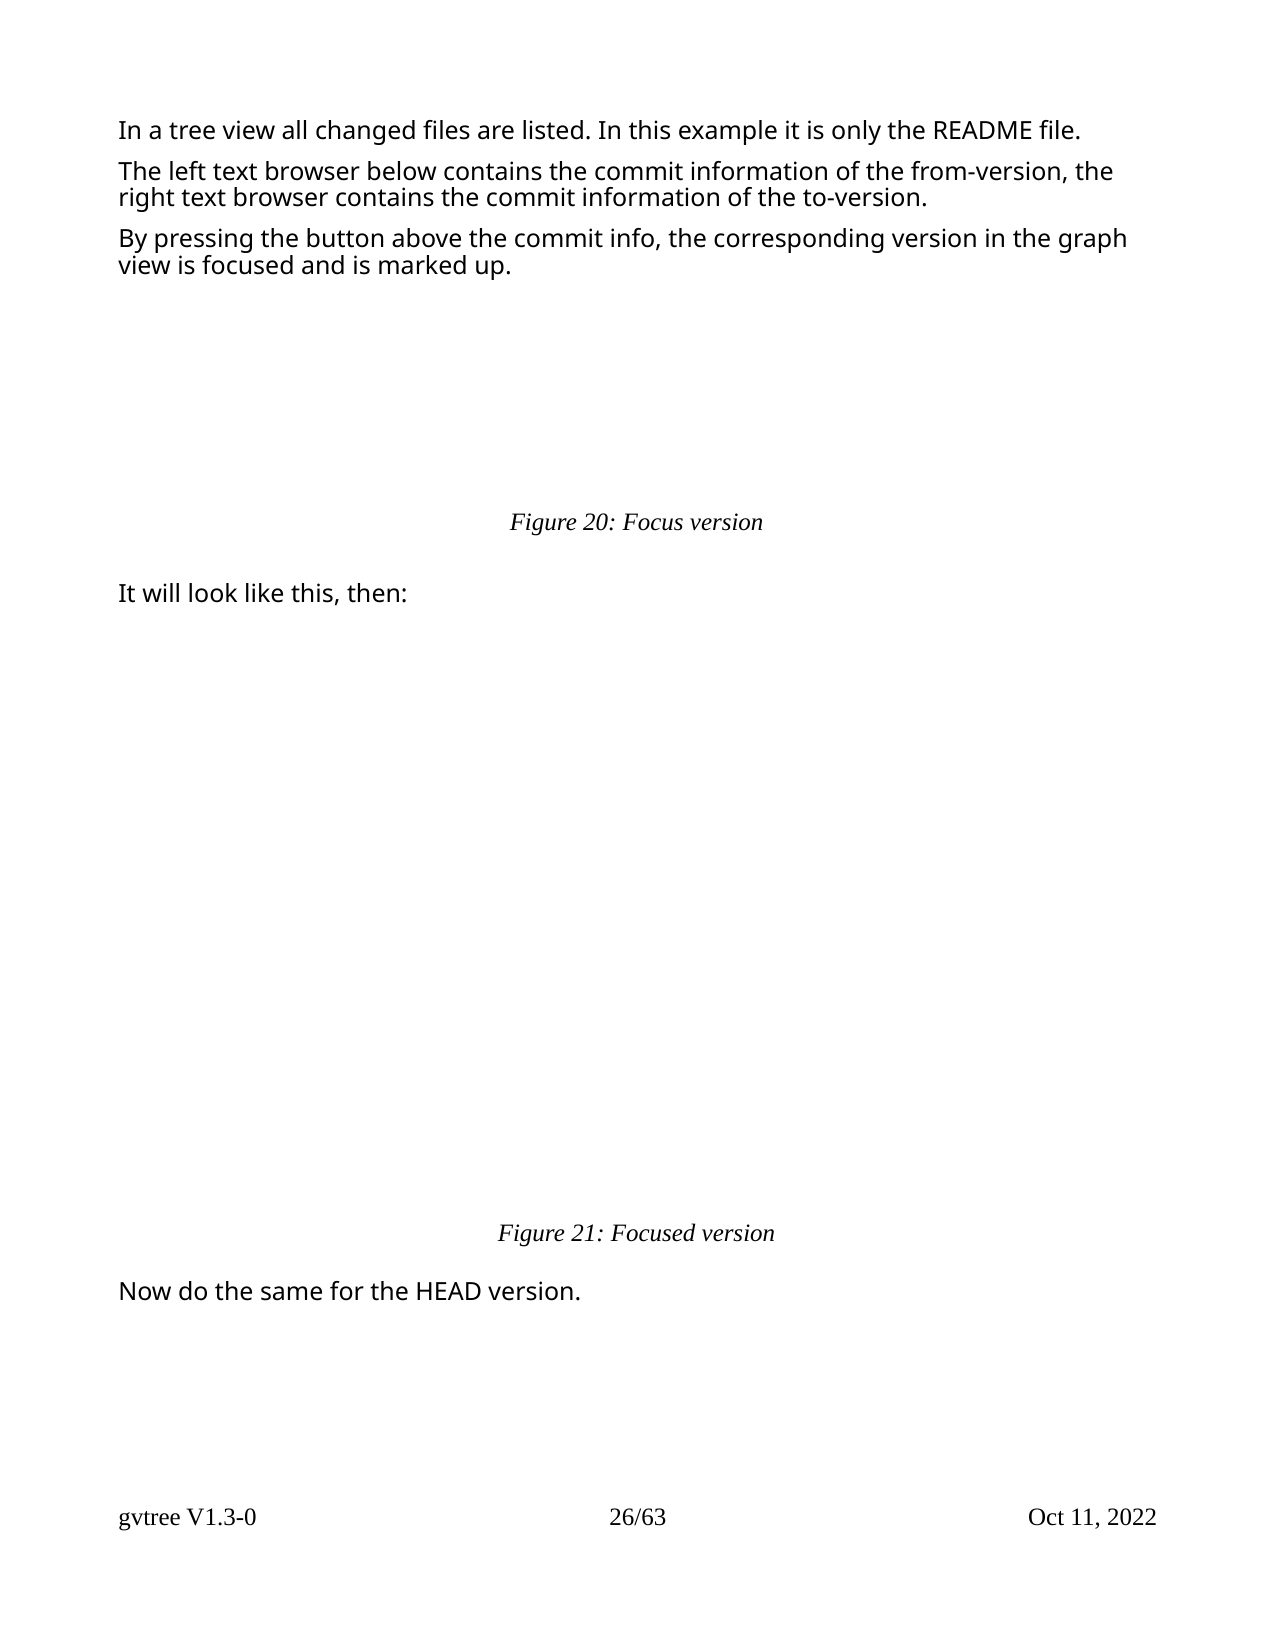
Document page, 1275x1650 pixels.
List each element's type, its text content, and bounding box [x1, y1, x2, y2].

text Figure 21: Focused version [240, 635, 1035, 1247]
text It will look like this, then: [118, 581, 1157, 608]
text Figure 20: Focus version [455, 307, 820, 536]
text Now do the same for the HEAD version. [118, 1279, 1157, 1306]
text The left text browser below contains the commit information of the from-version, the right text browser contains the commit information of the to-version. [118, 159, 1157, 212]
text By pressing the button above the commit info, the corresponding version in the graph view is focused and is marked up. [118, 227, 1157, 279]
text In a tree view all changed files are listed. In this example it is only the README file. [118, 118, 1157, 144]
